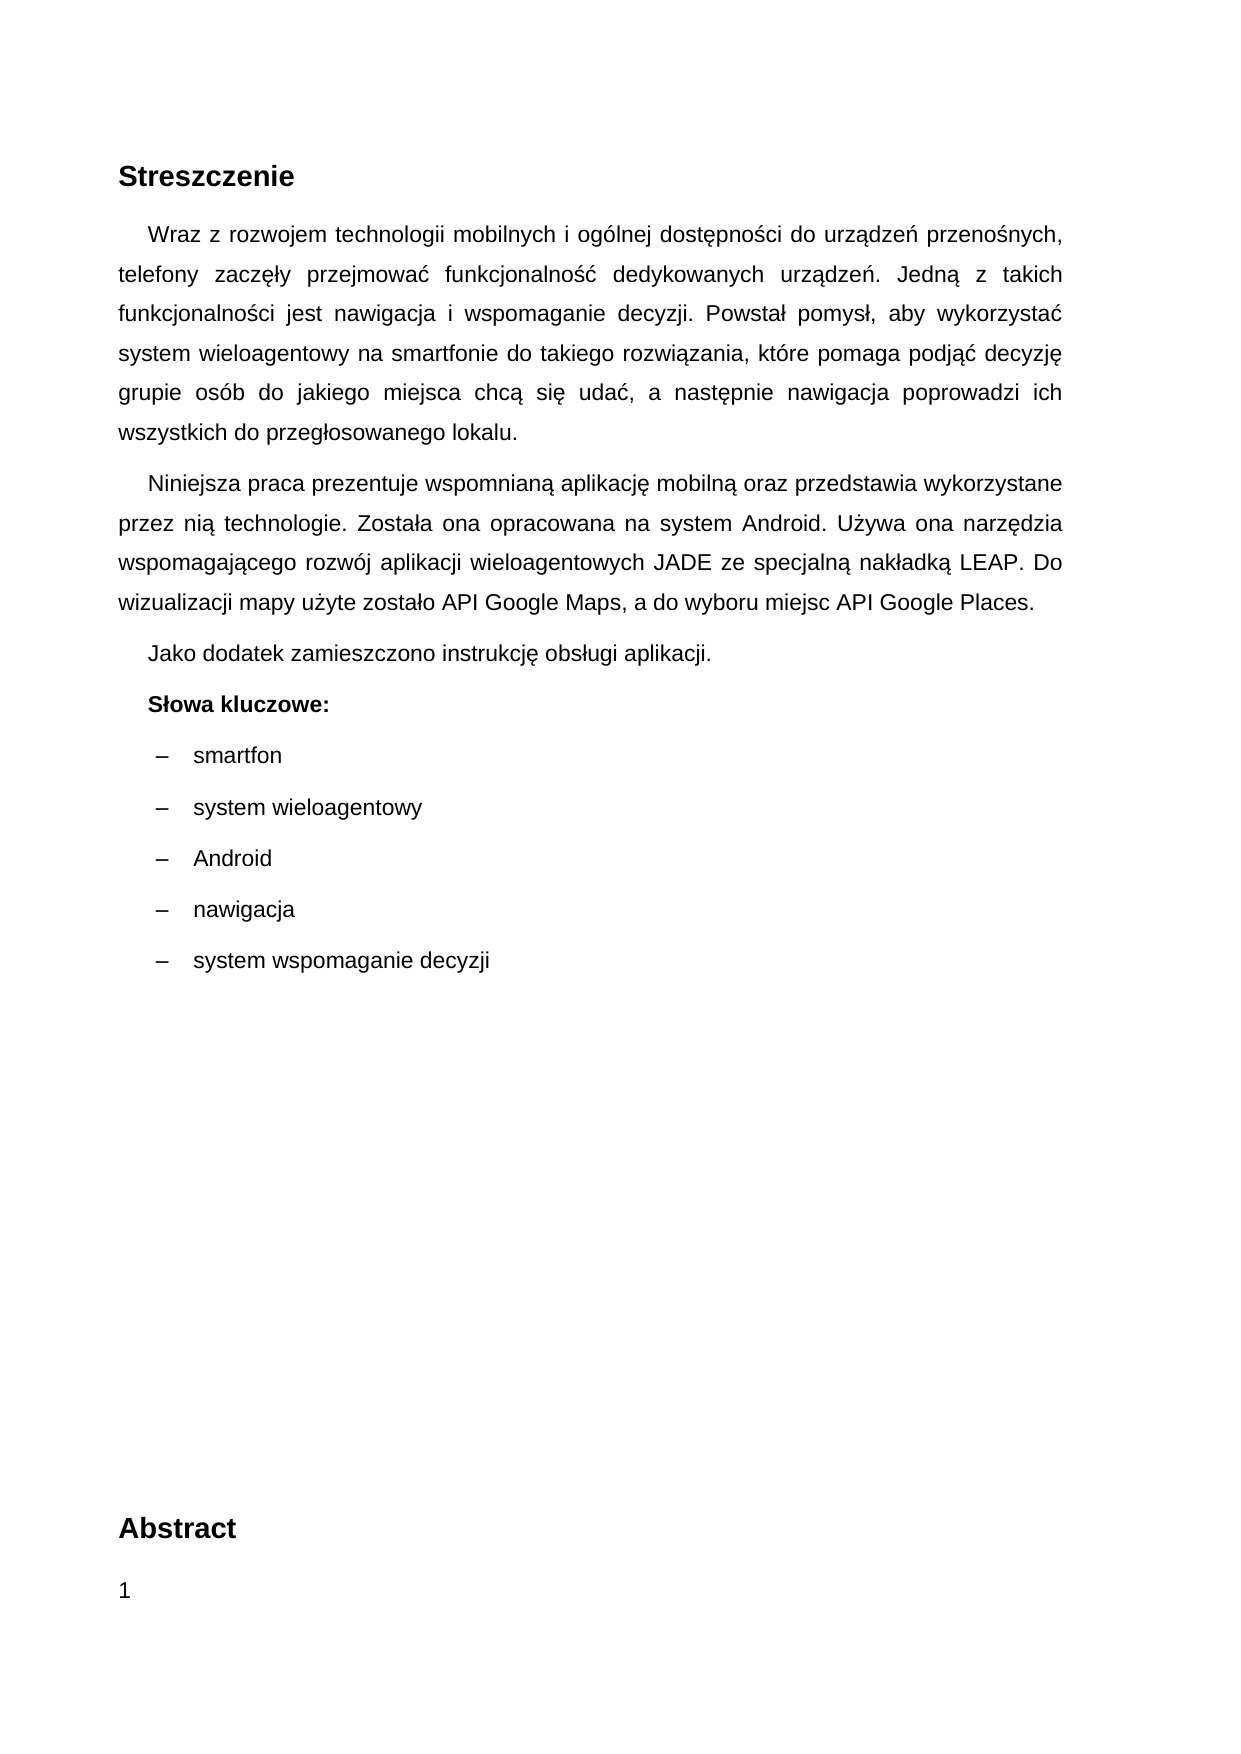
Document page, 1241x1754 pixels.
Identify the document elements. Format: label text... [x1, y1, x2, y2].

list nawigacja [156, 896, 1063, 922]
text Streszczenie [118, 159, 1063, 193]
text Niniejsza praca prezentuje wspomnianą aplikację mobilną oraz przedstawia wykorzystane przez nią technologie. Została ona opracowana na system Android. Używa ona narzędzia wspomagającego rozwój aplikacji wieloagentowych JADE ze specjalną nakładką LEAP. Do wizualizacji mapy użyte zostało API Google Maps, a do wyboru miejsc API Google Places. [118, 470, 1063, 615]
list smartfon [156, 742, 1063, 769]
text Słowa kluczowe: [118, 691, 1063, 717]
text Jako dodatek zamieszczono instrukcję obsługi aplikacji. [118, 640, 1063, 666]
list Android [156, 845, 1063, 871]
text Wraz z rozwojem technologii mobilnych i ogólnej dostępności do urządzeń przenośnych, telefony zaczęły przejmować funkcjonalność dedykowanych urządzeń. Jedną z takich funkcjonalności jest nawigacja i wspomaganie decyzji. Powstał pomysł, aby wykorzystać system wieloagentowy na smartfonie do takiego rozwiązania, które pomaga podjąć decyzję grupie osób do jakiego miejsca chcą się udać, a następnie nawigacja poprowadzi ich wszystkich do przegłosowanego lokalu. [118, 221, 1063, 445]
text Abstract [118, 1511, 1063, 1544]
list system wieloagentowy [156, 793, 1063, 820]
list system wspomaganie decyzji [156, 947, 1063, 974]
